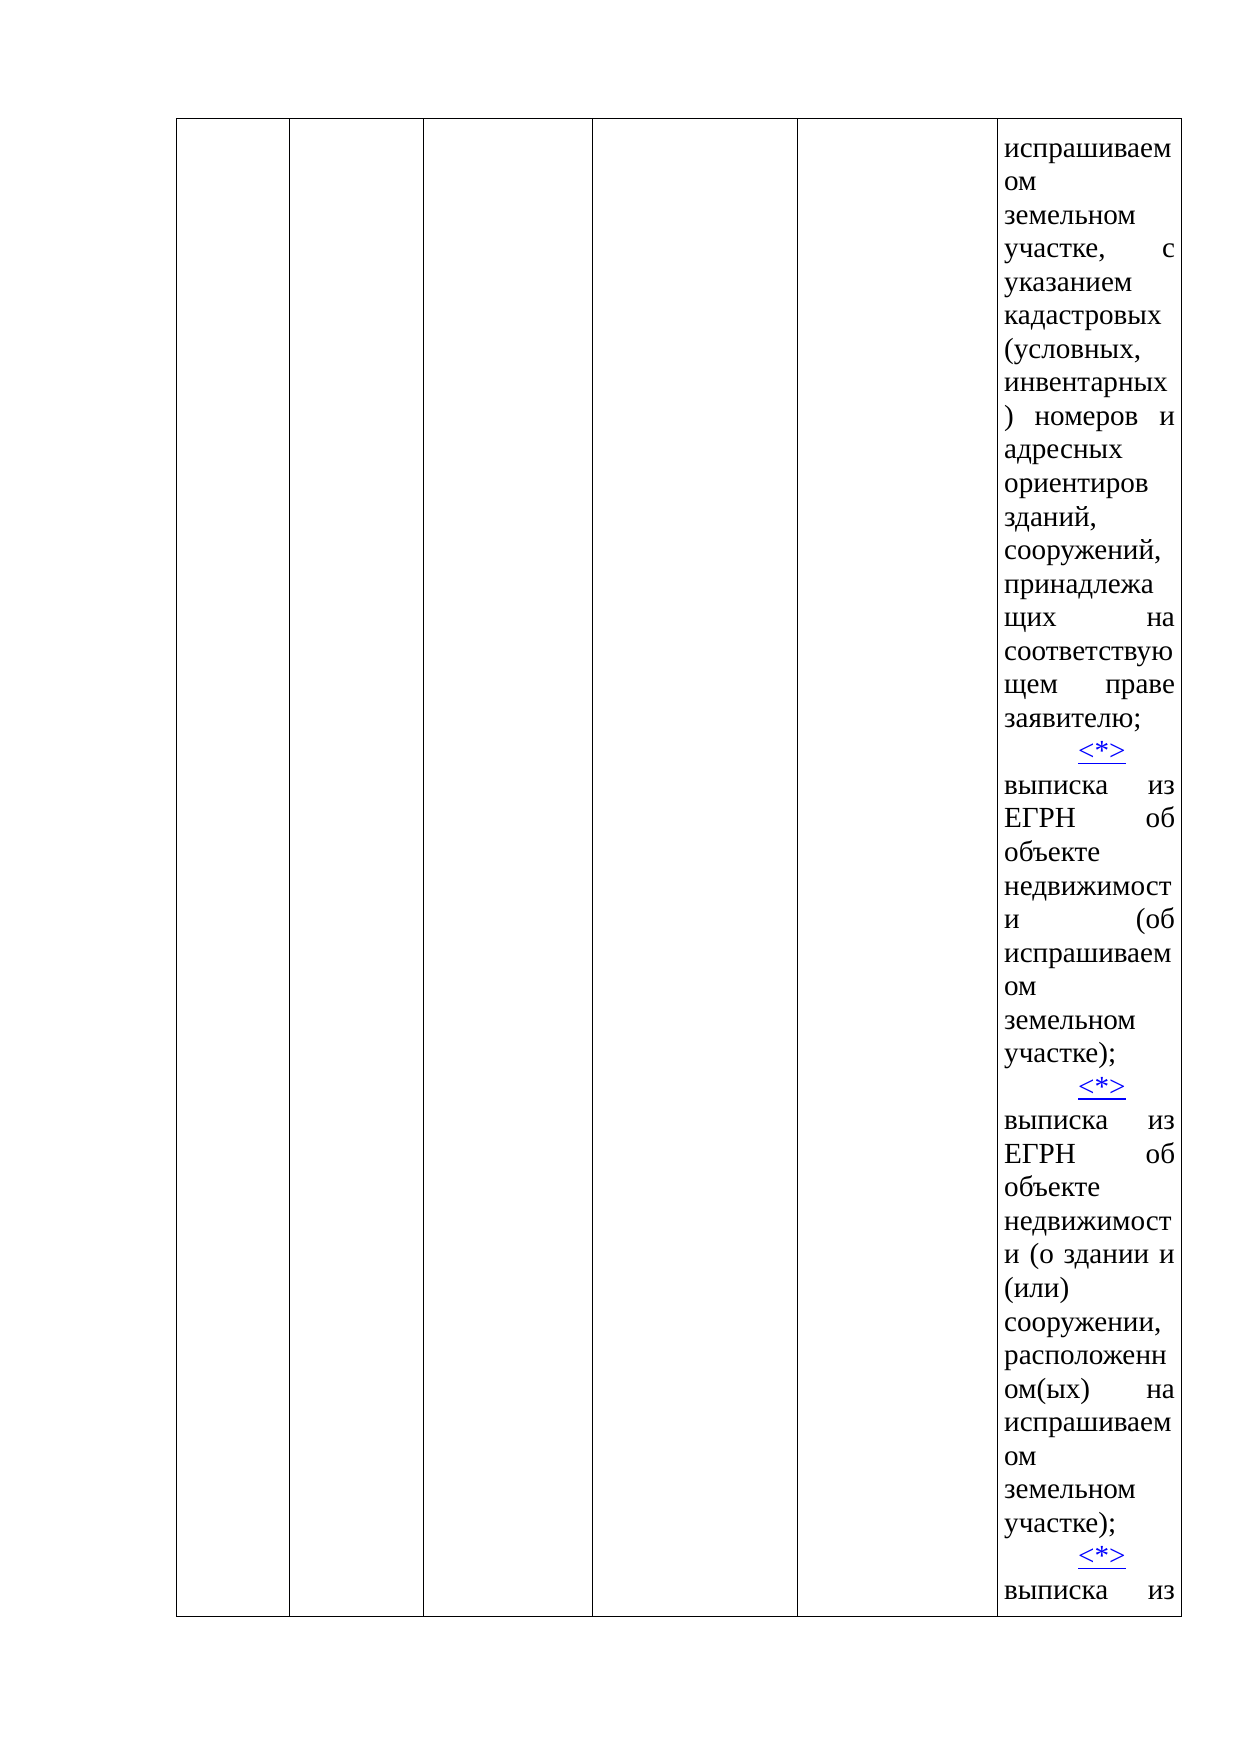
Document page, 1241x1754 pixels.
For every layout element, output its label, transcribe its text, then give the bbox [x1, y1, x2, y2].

table_cell [177, 119, 289, 1616]
table_cell [798, 119, 997, 1616]
table_cell испрашиваемом земельном участке, с указанием кадастровых (условных, инвентарных) номеров и адресных ориентиров зданий, сооружений, принадлежащих на соответствующем праве заявителю; <*> выписка из ЕГРН об объекте недвижимости (об испрашиваемом земельном участке); <*> выписка из ЕГРН об объекте недвижимости (о здании и (или) сооружении, расположенном(ых) на испрашиваемом земельном участке); <*> выписка из [998, 119, 1181, 1616]
table_cell [593, 119, 797, 1616]
table_cell [290, 119, 423, 1616]
table_cell [424, 119, 592, 1616]
